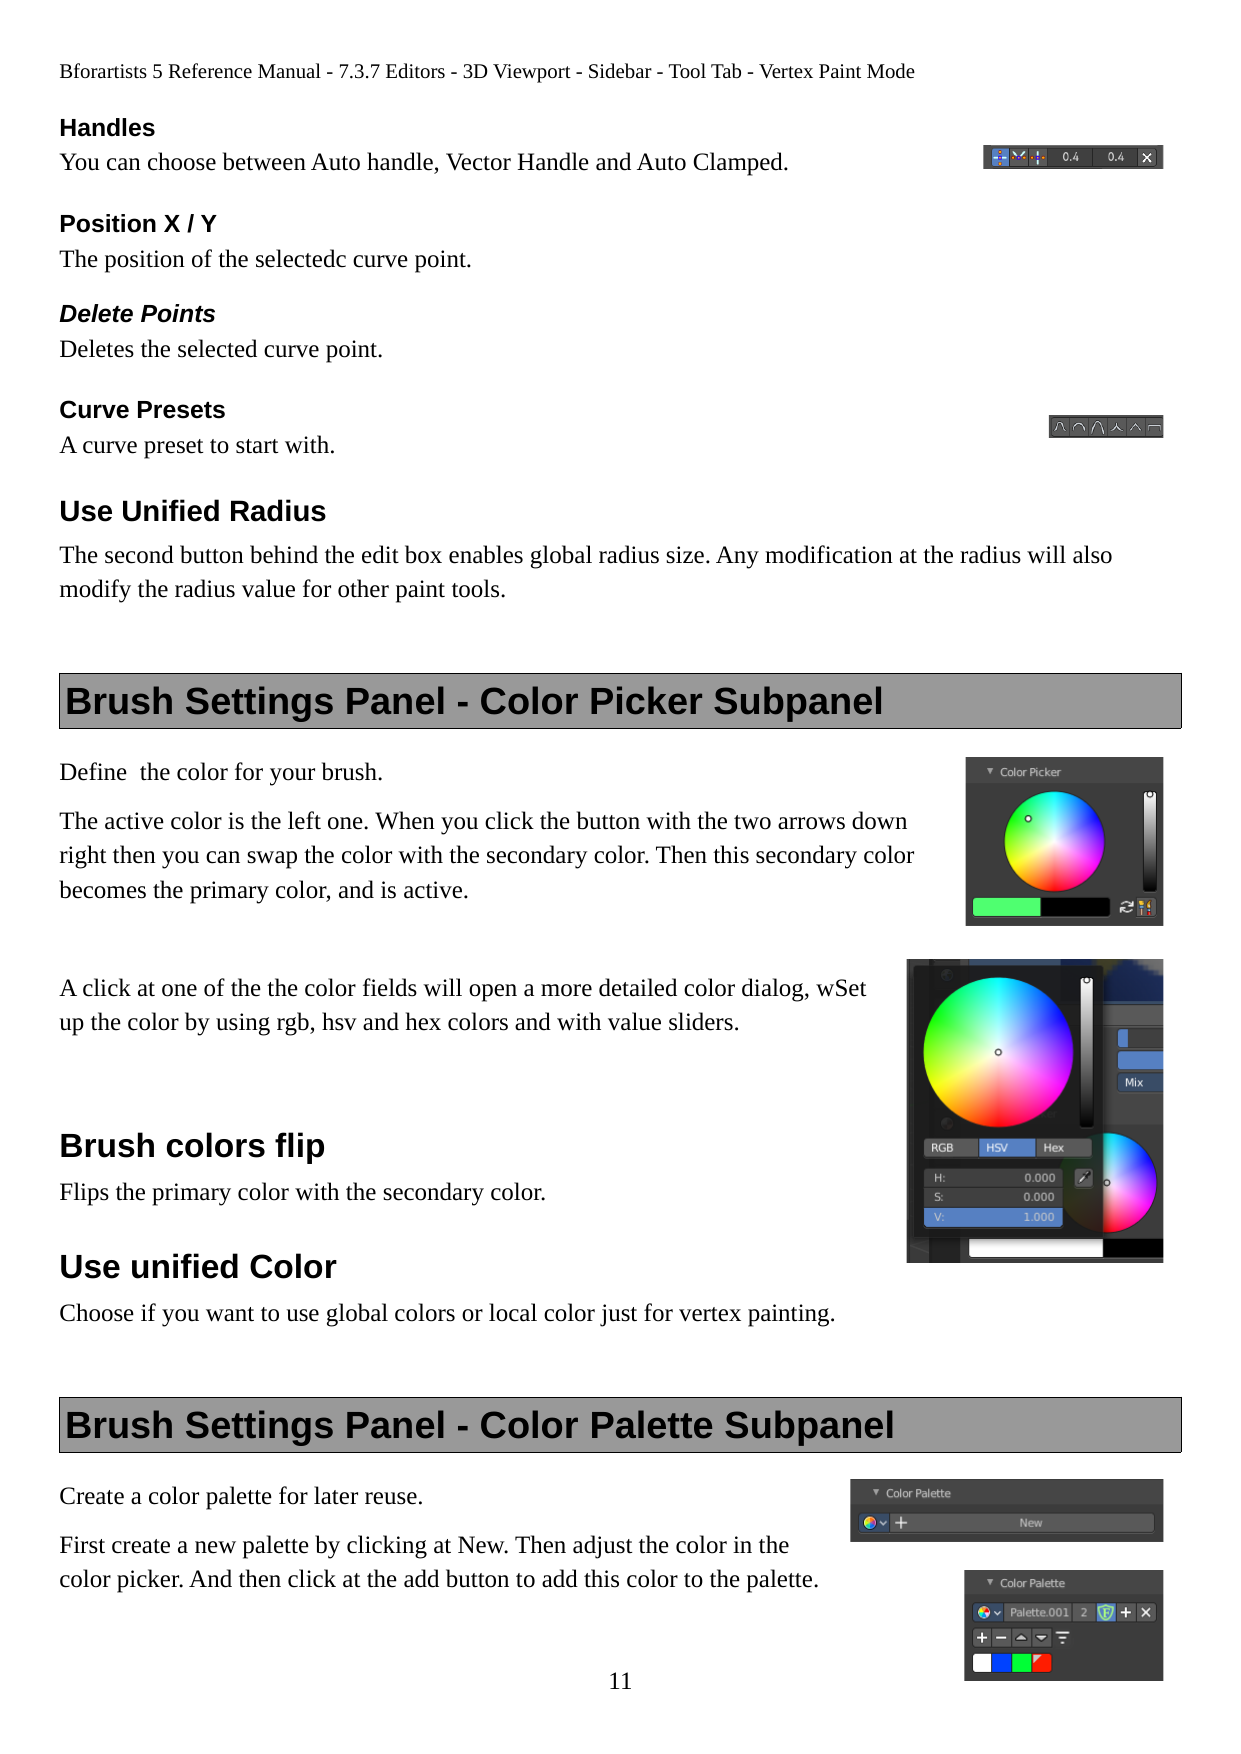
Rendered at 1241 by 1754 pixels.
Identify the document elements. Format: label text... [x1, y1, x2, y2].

subtitle Handles [59, 113, 1181, 141]
subtitle Curve Presets [59, 395, 1181, 424]
text Create a color palette for later reuse. [59, 1481, 850, 1509]
text Define the color for your brush. [59, 757, 965, 786]
table_header Brush Settings Panel - Color Palette Subpanel [60, 1398, 1181, 1452]
picture [965, 757, 1164, 926]
picture [906, 959, 1164, 1263]
subtitle [1164, 1126, 1181, 1165]
subtitle Use Unified Radius [59, 494, 1181, 528]
text A click at one of the the color fields will open a more detailed color dialog, wSet up the color by using rgb, hsv and hex colors and with value sliders. [59, 973, 906, 1036]
text You can choose between Auto handle, Vector Handle and Auto Clamped. [59, 147, 1181, 176]
subtitle Delete Points [59, 299, 1181, 328]
subtitle Position X / Y [59, 209, 1181, 237]
picture [850, 1479, 1164, 1542]
text The position of the selectedc curve point. [59, 244, 1181, 272]
picture [983, 145, 1164, 169]
text A curve preset to start with. [59, 430, 1181, 459]
picture [1048, 415, 1164, 438]
subtitle Use unified Color [59, 1247, 1181, 1286]
picture [964, 1570, 1164, 1681]
text The second button behind the edit box enables global radius size. Any modification at the radius will also modify the radius value for other paint tools. [59, 540, 1181, 603]
text Deletes the selected curve point. [59, 334, 1181, 363]
text First create a new palette by clicking at New. Then adjust the color in the color picker. And then click at the add button to add this color to the palette. [59, 1530, 1181, 1593]
text Choose if you want to use global colors or local color just for vertex painting. [59, 1298, 1181, 1327]
text The active color is the left one. When you click the button with the two arrows down right then you can swap the color with the secondary color. Then this secondary color becomes the primary color, and is active. [59, 806, 965, 903]
text Flips the primary color with the secondary color. [59, 1177, 906, 1206]
table_header Brush Settings Panel - Color Picker Subpanel [60, 674, 1181, 728]
subtitle Brush colors flip [59, 1126, 906, 1165]
